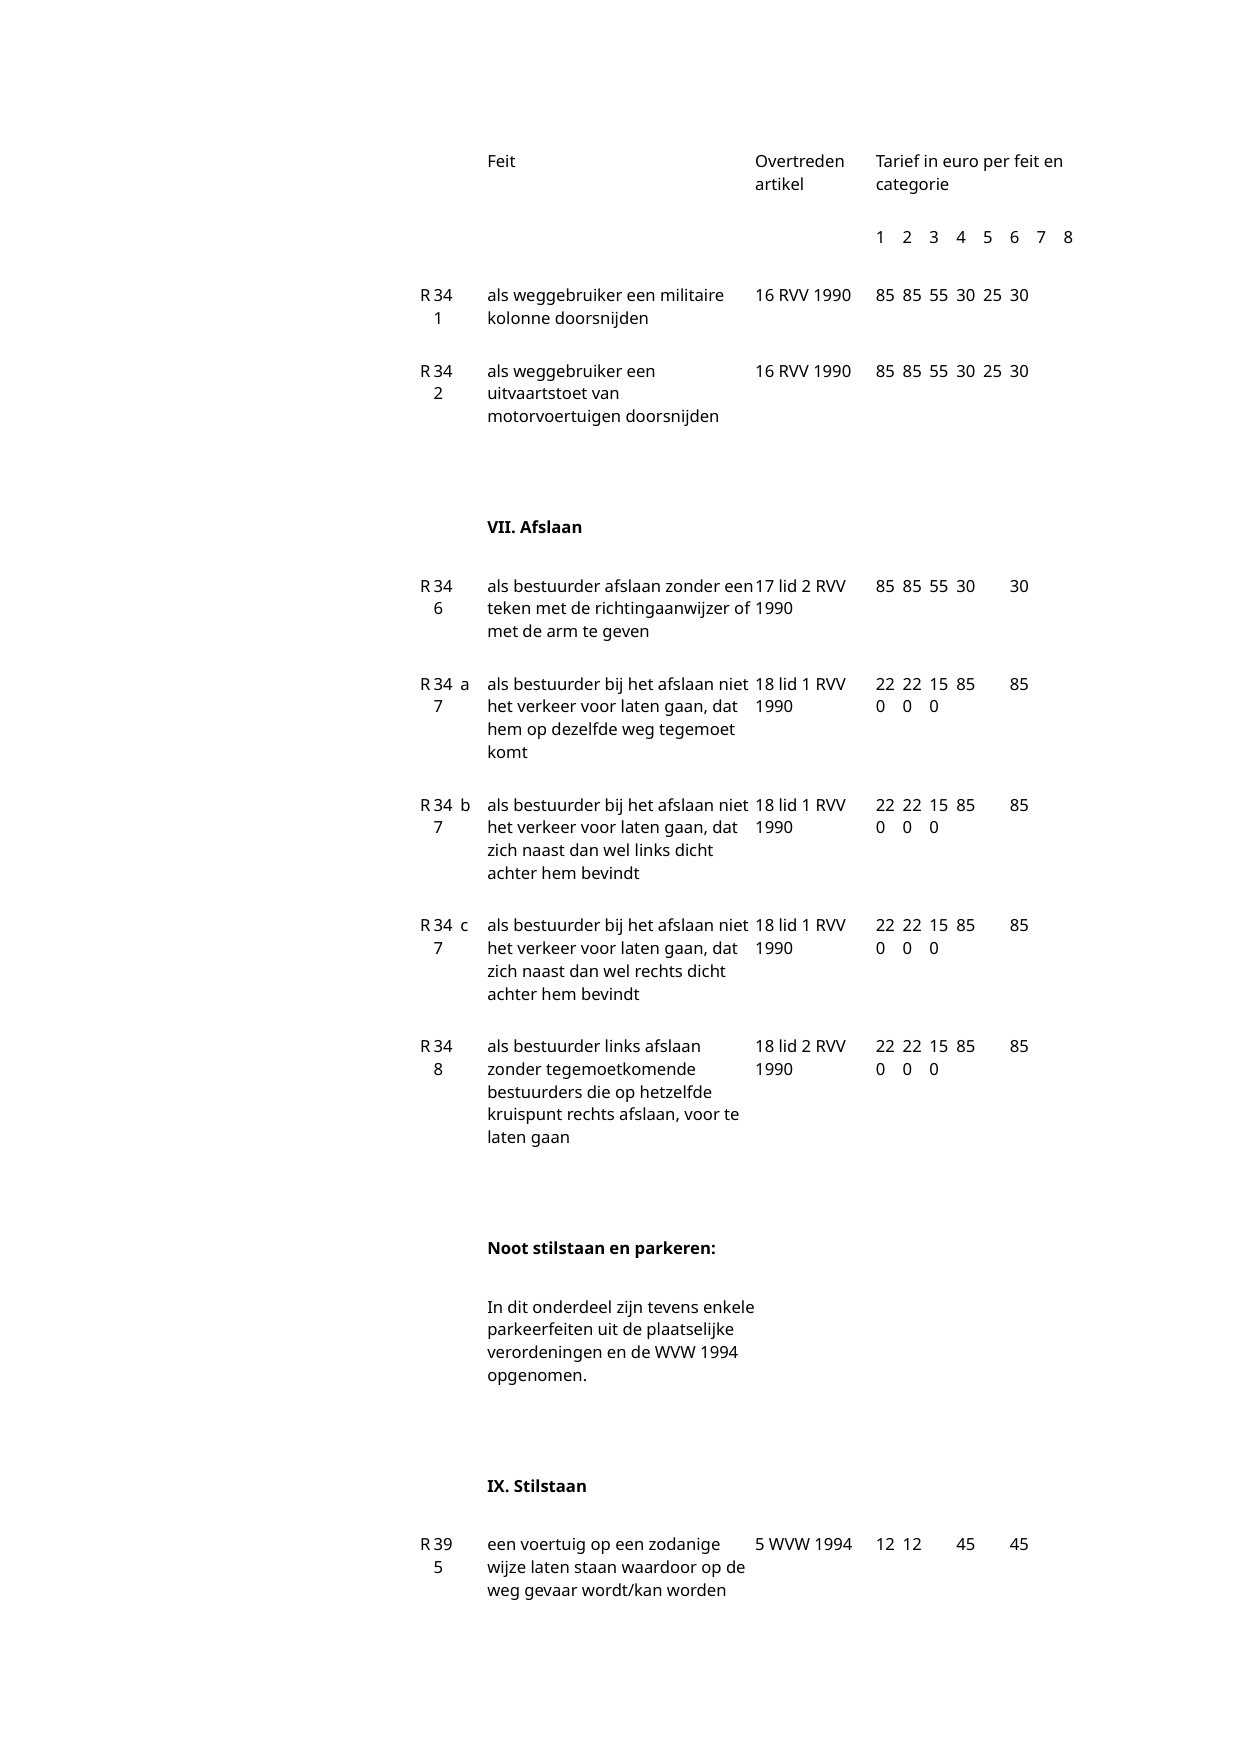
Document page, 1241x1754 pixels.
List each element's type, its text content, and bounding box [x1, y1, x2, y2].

table_cell a [460, 673, 487, 793]
table_cell [876, 1416, 902, 1474]
table_cell [1036, 914, 1063, 1035]
table_cell [1036, 359, 1063, 457]
table_cell c [460, 914, 487, 1035]
table_header Overtreden artikel [755, 150, 876, 225]
table_cell [903, 1475, 929, 1533]
table_cell [1063, 574, 1090, 672]
table_cell [983, 673, 1009, 793]
table_cell [420, 1237, 433, 1295]
table_cell een voertuig op een zodanige wijze laten staan waardoor op de weg gevaar wordt/kan worden [487, 1533, 755, 1601]
table_cell [1010, 1295, 1036, 1416]
table_cell [420, 1475, 433, 1533]
table_cell [1063, 1237, 1090, 1295]
table_cell [983, 1035, 1009, 1178]
table_cell R [420, 673, 433, 793]
table_cell [1063, 914, 1090, 1035]
table_cell [876, 458, 902, 516]
table_cell 30 [1010, 284, 1036, 359]
table_cell 150 [929, 793, 956, 914]
table_cell [460, 516, 487, 574]
table_cell [1036, 574, 1063, 672]
table_cell [929, 1179, 956, 1237]
table_cell 4 [956, 225, 983, 284]
table_cell [433, 225, 460, 284]
table_cell [1010, 1416, 1036, 1474]
table_cell [460, 574, 487, 672]
table_cell 347 [433, 914, 460, 1035]
table_cell [956, 1475, 983, 1533]
table_header Feit [487, 150, 755, 225]
table_cell [876, 516, 902, 574]
table_cell 30 [956, 284, 983, 359]
table_cell 17 lid 2 RVV 1990 [755, 574, 876, 672]
table_cell [929, 1237, 956, 1295]
table_cell 85 [1010, 673, 1036, 793]
table_cell 85 [903, 574, 929, 672]
table_cell [487, 1416, 755, 1474]
table_cell [1010, 1475, 1036, 1533]
table_cell [755, 225, 876, 284]
table_cell 85 [1010, 1035, 1036, 1178]
table_cell [1010, 516, 1036, 574]
table_cell [983, 458, 1009, 516]
table_cell 85 [1010, 914, 1036, 1035]
table_cell [1036, 1237, 1063, 1295]
table_cell VII. Afslaan [487, 516, 755, 574]
table_cell 220 [876, 1035, 902, 1178]
table_cell [420, 458, 433, 516]
table_cell 220 [903, 793, 929, 914]
table_cell [1036, 1295, 1063, 1416]
table_cell [929, 1533, 956, 1601]
table_cell [929, 1416, 956, 1474]
table_cell 85 [1010, 793, 1036, 914]
table_cell 16 RVV 1990 [755, 284, 876, 359]
table_cell [487, 458, 755, 516]
table_cell [1036, 673, 1063, 793]
table_cell 85 [956, 793, 983, 914]
table_cell [1036, 516, 1063, 574]
table_cell [460, 1237, 487, 1295]
table_cell [1063, 359, 1090, 457]
table_cell [420, 1416, 433, 1474]
table_cell 55 [929, 574, 956, 672]
table_cell 220 [876, 914, 902, 1035]
table_cell [433, 1237, 460, 1295]
table_cell In dit onderdeel zijn tevens enkele parkeerfeiten uit de plaatselijke verordeningen en de WVW 1994 opgenomen. [487, 1295, 755, 1416]
table_cell 220 [876, 673, 902, 793]
table_cell [983, 1533, 1009, 1601]
table_cell [983, 1179, 1009, 1237]
table_cell 18 lid 2 RVV 1990 [755, 1035, 876, 1178]
table_cell 85 [956, 914, 983, 1035]
table_cell [420, 1295, 433, 1416]
table_cell [903, 1237, 929, 1295]
table_cell [1063, 1416, 1090, 1474]
table_cell 16 RVV 1990 [755, 359, 876, 457]
table_cell [755, 1416, 876, 1474]
table_cell 55 [929, 359, 956, 457]
table_cell b [460, 793, 487, 914]
table_cell 45 [956, 1533, 983, 1601]
table_cell 85 [956, 1035, 983, 1178]
table_cell [1010, 1179, 1036, 1237]
table_cell [487, 225, 755, 284]
table_cell [433, 458, 460, 516]
table_cell [460, 458, 487, 516]
table_cell [1036, 1179, 1063, 1237]
table_cell 150 [929, 1035, 956, 1178]
table_cell [460, 1416, 487, 1474]
table_cell [929, 458, 956, 516]
table_cell [460, 359, 487, 457]
table_cell [460, 225, 487, 284]
table_cell [1063, 1035, 1090, 1178]
table_cell als bestuurder links afslaan zonder tegemoetkomende bestuurders die op hetzelfde kruispunt rechts afslaan, voor te laten gaan [487, 1035, 755, 1178]
table_cell 346 [433, 574, 460, 672]
table_cell [1063, 284, 1090, 359]
table_cell R [420, 284, 433, 359]
table_cell [1063, 673, 1090, 793]
table_cell [1063, 516, 1090, 574]
table_cell 1 [876, 225, 902, 284]
table_cell [460, 1475, 487, 1533]
table_cell [956, 516, 983, 574]
table_cell [1010, 1237, 1036, 1295]
table_cell [1036, 793, 1063, 914]
table_cell 3 [929, 225, 956, 284]
table_cell [929, 1475, 956, 1533]
table_cell 25 [983, 359, 1009, 457]
table_cell [903, 458, 929, 516]
table_header [433, 150, 460, 225]
table_cell [956, 1237, 983, 1295]
table_cell [903, 516, 929, 574]
table_cell 45 [1010, 1533, 1036, 1601]
table_cell 85 [903, 359, 929, 457]
table_cell 150 [929, 914, 956, 1035]
table_cell [876, 1179, 902, 1237]
table_cell 18 lid 1 RVV 1990 [755, 793, 876, 914]
table_cell [983, 516, 1009, 574]
table_cell [1063, 1295, 1090, 1416]
table_cell IX. Stilstaan [487, 1475, 755, 1533]
table_cell 6 [1010, 225, 1036, 284]
table_cell [755, 458, 876, 516]
table_cell 2 [903, 225, 929, 284]
table_cell [1063, 1533, 1090, 1601]
table_cell [903, 1179, 929, 1237]
table_cell [929, 516, 956, 574]
table_cell 85 [903, 284, 929, 359]
table_cell R [420, 359, 433, 457]
table_cell [929, 1295, 956, 1416]
table_cell als bestuurder bij het afslaan niet het verkeer voor laten gaan, dat hem op dezelfde weg tegemoet komt [487, 673, 755, 793]
table_cell als weggebruiker een militaire kolonne doorsnijden [487, 284, 755, 359]
table_cell [1063, 458, 1090, 516]
table_header Tarief in euro per feit en categorie [876, 150, 1090, 225]
table_cell 18 lid 1 RVV 1990 [755, 914, 876, 1035]
table_cell R [420, 574, 433, 672]
table_cell 25 [983, 284, 1009, 359]
table_cell [1036, 1416, 1063, 1474]
table_cell [956, 1295, 983, 1416]
table_cell [460, 284, 487, 359]
table_cell [876, 1295, 902, 1416]
table_cell [460, 1179, 487, 1237]
table_cell als bestuurder bij het afslaan niet het verkeer voor laten gaan, dat zich naast dan wel rechts dicht achter hem bevindt [487, 914, 755, 1035]
table_cell [983, 1237, 1009, 1295]
table_cell [876, 1237, 902, 1295]
table_cell 220 [903, 673, 929, 793]
table_cell [1036, 1533, 1063, 1601]
table_cell [420, 225, 433, 284]
table_cell 12 [876, 1533, 902, 1601]
table_cell [1063, 1475, 1090, 1533]
table_cell [956, 458, 983, 516]
table_cell [755, 1295, 876, 1416]
table_cell 18 lid 1 RVV 1990 [755, 673, 876, 793]
table_cell als bestuurder bij het afslaan niet het verkeer voor laten gaan, dat zich naast dan wel links dicht achter hem bevindt [487, 793, 755, 914]
table_cell [487, 1179, 755, 1237]
table_cell [420, 1179, 433, 1237]
table_cell [433, 1475, 460, 1533]
table_cell [983, 1475, 1009, 1533]
table_cell [876, 1475, 902, 1533]
table_cell [1036, 284, 1063, 359]
table_cell 150 [929, 673, 956, 793]
table_cell R [420, 793, 433, 914]
table_cell [755, 516, 876, 574]
table_cell 8 [1063, 225, 1090, 284]
table_cell 85 [876, 359, 902, 457]
table_cell 220 [903, 914, 929, 1035]
table_cell 347 [433, 793, 460, 914]
table_cell [983, 1295, 1009, 1416]
table_cell [983, 1416, 1009, 1474]
table_cell [983, 574, 1009, 672]
table_cell [420, 516, 433, 574]
table_header [460, 150, 487, 225]
table_cell [1036, 458, 1063, 516]
table_cell 220 [903, 1035, 929, 1178]
table_cell 348 [433, 1035, 460, 1178]
table_cell Noot stilstaan en parkeren: [487, 1237, 755, 1295]
table_cell [956, 1416, 983, 1474]
table_cell [433, 1295, 460, 1416]
table_cell [1036, 1035, 1063, 1178]
table_cell [433, 1416, 460, 1474]
table_cell 395 [433, 1533, 460, 1601]
table_cell [433, 516, 460, 574]
table_cell [1036, 1475, 1063, 1533]
table_cell 30 [956, 359, 983, 457]
table_cell 342 [433, 359, 460, 457]
table_cell 341 [433, 284, 460, 359]
table_cell [460, 1035, 487, 1178]
table_cell [460, 1533, 487, 1601]
table_cell 55 [929, 284, 956, 359]
table_cell 7 [1036, 225, 1063, 284]
table_cell 220 [876, 793, 902, 914]
table_cell als weggebruiker een uitvaartstoet van motorvoertuigen doorsnijden [487, 359, 755, 457]
table_cell R [420, 1533, 433, 1601]
table_cell [433, 1179, 460, 1237]
table_cell R [420, 914, 433, 1035]
table_header [420, 150, 433, 225]
table_cell 85 [956, 673, 983, 793]
table_cell [1063, 1179, 1090, 1237]
table_cell 12 [903, 1533, 929, 1601]
table_cell als bestuurder afslaan zonder een teken met de richtingaanwijzer of met de arm te geven [487, 574, 755, 672]
table_cell 85 [876, 574, 902, 672]
table_cell [1063, 793, 1090, 914]
table_cell [755, 1475, 876, 1533]
table_cell [903, 1416, 929, 1474]
table_cell 5 WVW 1994 [755, 1533, 876, 1601]
table_cell [983, 793, 1009, 914]
table_cell [956, 1179, 983, 1237]
table_cell 85 [876, 284, 902, 359]
table_cell 30 [1010, 359, 1036, 457]
table_cell [755, 1237, 876, 1295]
table_cell [755, 1179, 876, 1237]
table_cell [1010, 458, 1036, 516]
table_cell 30 [1010, 574, 1036, 672]
table_cell [983, 914, 1009, 1035]
table_cell [460, 1295, 487, 1416]
table_cell R [420, 1035, 433, 1178]
table_cell [903, 1295, 929, 1416]
table_cell 5 [983, 225, 1009, 284]
table_cell 30 [956, 574, 983, 672]
table_cell 347 [433, 673, 460, 793]
